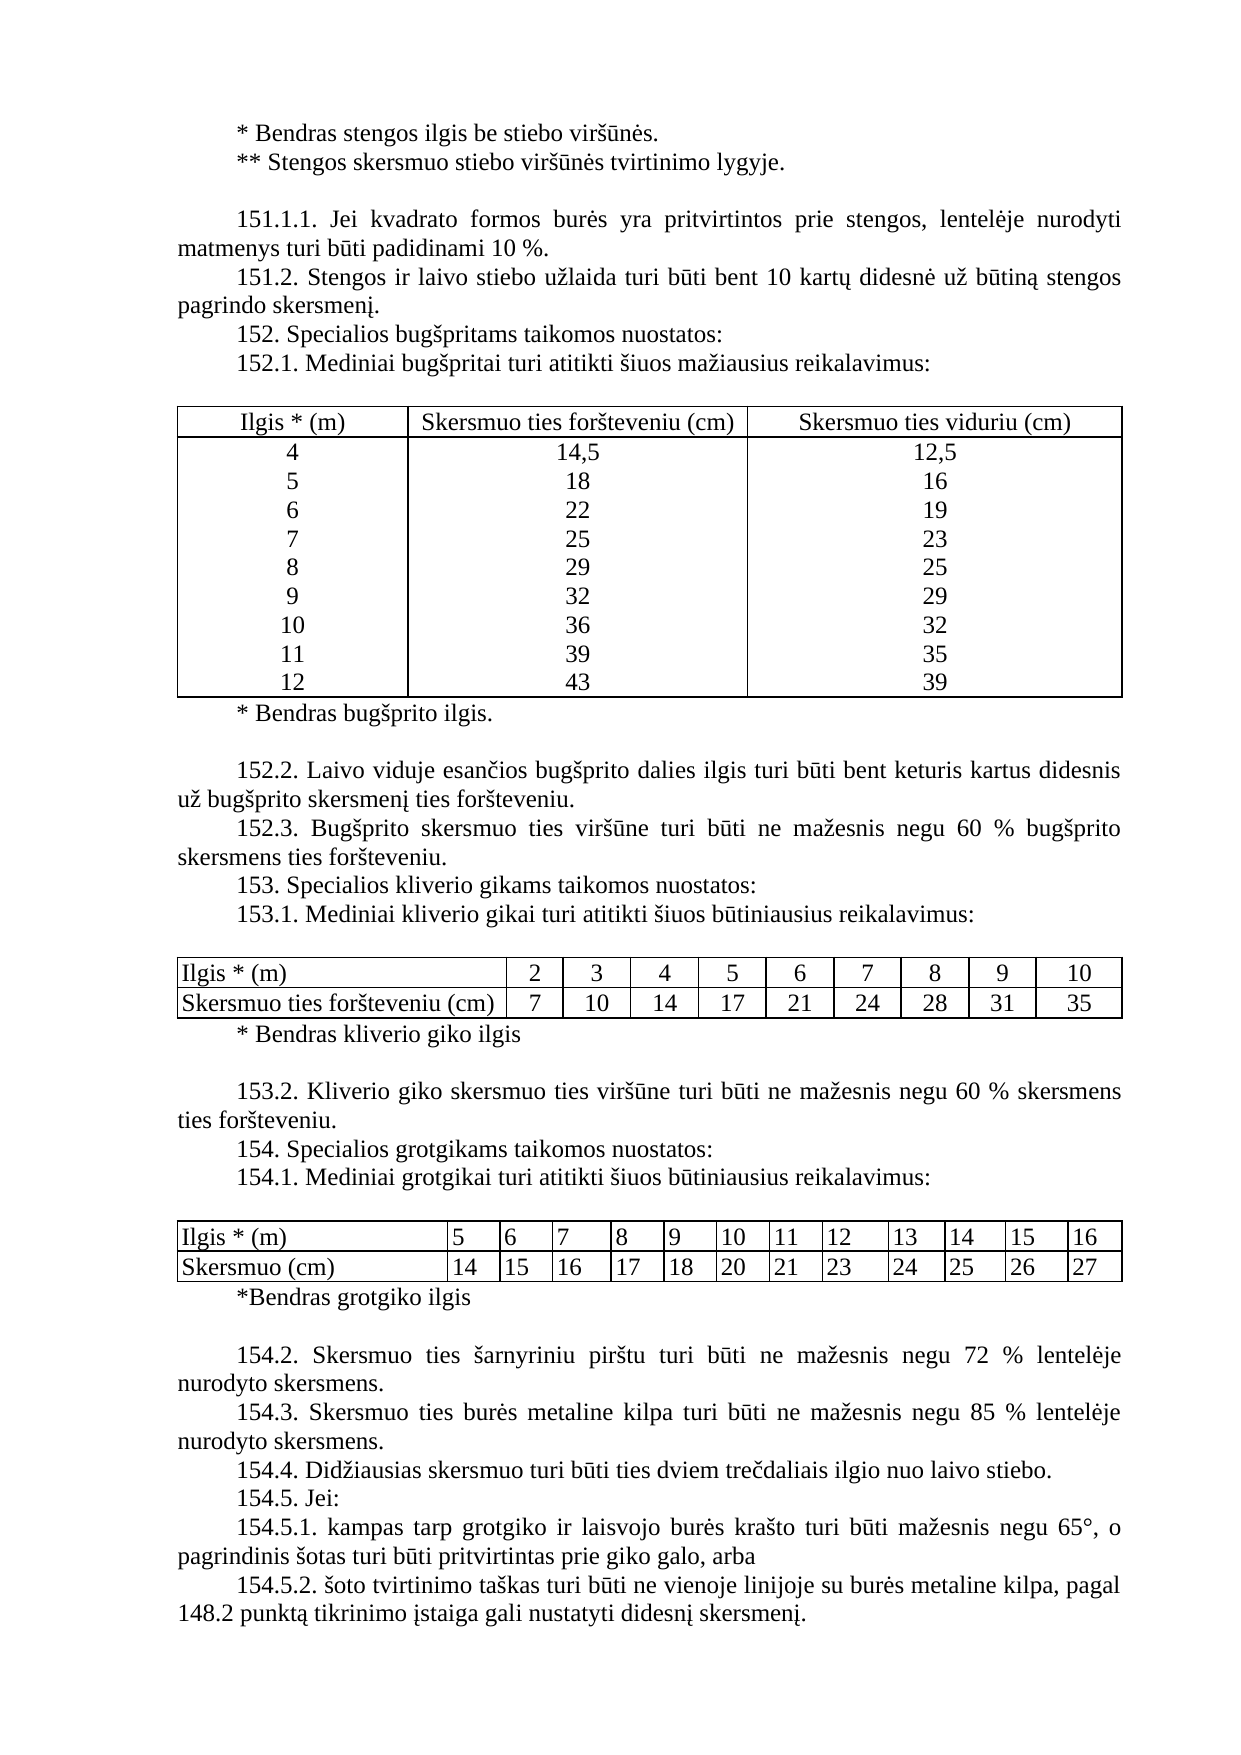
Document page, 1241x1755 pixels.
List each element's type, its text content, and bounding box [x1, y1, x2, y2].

table_header 10 [1037, 958, 1121, 987]
table_cell 26 [1006, 1252, 1067, 1281]
text 153.1. Mediniai kliverio gikai turi atitikti šiuos būtiniausius reikalavimus: [177, 899, 1122, 928]
table_cell 14 [631, 988, 698, 1017]
table_cell Skersmuo ties foršteveniu (cm) [178, 988, 506, 1017]
table_cell 25 [409, 524, 747, 552]
table_cell 31 [970, 988, 1035, 1017]
text 152.1. Mediniai bugšpritai turi atitikti šiuos mažiausius reikalavimus: [177, 348, 1122, 377]
table_cell 39 [748, 668, 1121, 696]
table_header 4 [631, 958, 698, 987]
table_cell 11 [178, 639, 407, 667]
table_header 10 [717, 1222, 769, 1250]
table_cell 25 [946, 1252, 1005, 1281]
table_cell 14,5 [409, 438, 747, 466]
table_header 11 [770, 1222, 822, 1250]
table_cell 39 [409, 639, 747, 667]
table_cell 4 [178, 438, 407, 466]
table_cell 21 [770, 1252, 822, 1281]
text *Bendras grotgiko ilgis [177, 1282, 1122, 1311]
text ** Stengos skersmuo stiebo viršūnės tvirtinimo lygyje. [177, 147, 1122, 176]
text * Bendras bugšprito ilgis. [177, 698, 1122, 727]
table_cell 17 [699, 988, 765, 1017]
table_cell 35 [1037, 988, 1121, 1017]
table_cell 7 [178, 524, 407, 552]
table_header 12 [823, 1222, 888, 1250]
table_header Skersmuo ties foršteveniu (cm) [409, 407, 747, 436]
table_header 9 [970, 958, 1035, 987]
table_cell 15 [501, 1252, 552, 1281]
text 154.1. Mediniai grotgikai turi atitikti šiuos būtiniausius reikalavimus: [177, 1162, 1122, 1191]
table_cell 19 [748, 495, 1121, 524]
table_header 6 [767, 958, 833, 987]
table_cell 8 [178, 553, 407, 581]
table_cell 6 [178, 495, 407, 524]
table_cell 12,5 [748, 438, 1121, 466]
table_header 7 [553, 1222, 610, 1250]
text 154.5. Jei: [177, 1483, 1122, 1512]
table_cell 36 [409, 610, 747, 639]
table_cell 23 [823, 1252, 888, 1281]
table_cell 16 [748, 466, 1121, 495]
table_header 8 [902, 958, 968, 987]
table_header 13 [889, 1222, 944, 1250]
table_header Ilgis * (m) [178, 1222, 447, 1250]
table_header Ilgis * (m) [178, 407, 407, 436]
table_header Skersmuo ties viduriu (cm) [748, 407, 1121, 436]
text 151.2. Stengos ir laivo stiebo užlaida turi būti bent 10 kartų didesnė už būtiną stengos pagrindo skersmenį. [177, 262, 1122, 319]
text 152. Specialios bugšpritams taikomos nuostatos: [177, 319, 1122, 348]
table_cell Skersmuo (cm) [178, 1252, 447, 1281]
table_header 2 [507, 958, 562, 987]
text 154.5.1. kampas tarp grotgiko ir laisvojo burės krašto turi būti mažesnis negu 65°, o pagrindinis šotas turi būti pritvirtintas prie giko galo, arba [177, 1512, 1122, 1570]
table_header 7 [835, 958, 900, 987]
text 154. Specialios grotgikams taikomos nuostatos: [177, 1134, 1122, 1162]
table_cell 29 [409, 553, 747, 581]
text 154.3. Skersmuo ties burės metaline kilpa turi būti ne mažesnis negu 85 % lentelėje nurodyto skersmens. [177, 1397, 1122, 1455]
table_cell 21 [767, 988, 833, 1017]
text 151.1.1. Jei kvadrato formos burės yra pritvirtintos prie stengos, lentelėje nurodyti matmenys turi būti padidinami 10 %. [177, 204, 1122, 262]
table_cell 22 [409, 495, 747, 524]
table_header 6 [501, 1222, 552, 1250]
table_header 5 [448, 1222, 499, 1250]
table_cell 9 [178, 581, 407, 610]
table_header Ilgis * (m) [178, 958, 506, 987]
table_header 5 [699, 958, 765, 987]
table_cell 25 [748, 553, 1121, 581]
table_cell 27 [1069, 1252, 1121, 1281]
table_cell 17 [612, 1252, 663, 1281]
text 154.2. Skersmuo ties šarnyriniu pirštu turi būti ne mažesnis negu 72 % lentelėje nurodyto skersmens. [177, 1340, 1122, 1397]
table_cell 24 [889, 1252, 944, 1281]
text 153. Specialios kliverio gikams taikomos nuostatos: [177, 870, 1122, 899]
table_cell 12 [178, 668, 407, 696]
text 152.2. Laivo viduje esančios bugšprito dalies ilgis turi būti bent keturis kartus didesnis už bugšprito skersmenį ties foršteveniu. [177, 755, 1122, 813]
table_cell 5 [178, 466, 407, 495]
table_cell 29 [748, 581, 1121, 610]
table_header 9 [665, 1222, 716, 1250]
table_header 14 [946, 1222, 1005, 1250]
table_cell 28 [902, 988, 968, 1017]
table_header 3 [564, 958, 630, 987]
text 154.5.2. šoto tvirtinimo taškas turi būti ne vienoje linijoje su burės metaline kilpa, pagal 148.2 punktą tikrinimo įstaiga gali nustatyti didesnį skersmenį. [177, 1570, 1122, 1627]
text 154.4. Didžiausias skersmuo turi būti ties dviem trečdaliais ilgio nuo laivo stiebo. [177, 1455, 1122, 1483]
table_cell 7 [507, 988, 562, 1017]
table_cell 32 [409, 581, 747, 610]
table_cell 24 [835, 988, 900, 1017]
table_header 15 [1006, 1222, 1067, 1250]
text * Bendras stengos ilgis be stiebo viršūnės. [177, 118, 1122, 147]
text 152.3. Bugšprito skersmuo ties viršūne turi būti ne mažesnis negu 60 % bugšprito skersmens ties foršteveniu. [177, 813, 1122, 870]
text 153.2. Kliverio giko skersmuo ties viršūne turi būti ne mažesnis negu 60 % skersmens ties foršteveniu. [177, 1076, 1122, 1134]
table_cell 23 [748, 524, 1121, 552]
table_cell 16 [553, 1252, 610, 1281]
table_header 8 [612, 1222, 663, 1250]
table_cell 18 [665, 1252, 716, 1281]
table_cell 32 [748, 610, 1121, 639]
table_cell 43 [409, 668, 747, 696]
table_cell 14 [448, 1252, 499, 1281]
table_cell 10 [178, 610, 407, 639]
table_cell 20 [717, 1252, 769, 1281]
table_header 16 [1069, 1222, 1121, 1250]
table_cell 18 [409, 466, 747, 495]
table_cell 10 [564, 988, 630, 1017]
table_cell 35 [748, 639, 1121, 667]
text * Bendras kliverio giko ilgis [177, 1019, 1122, 1047]
